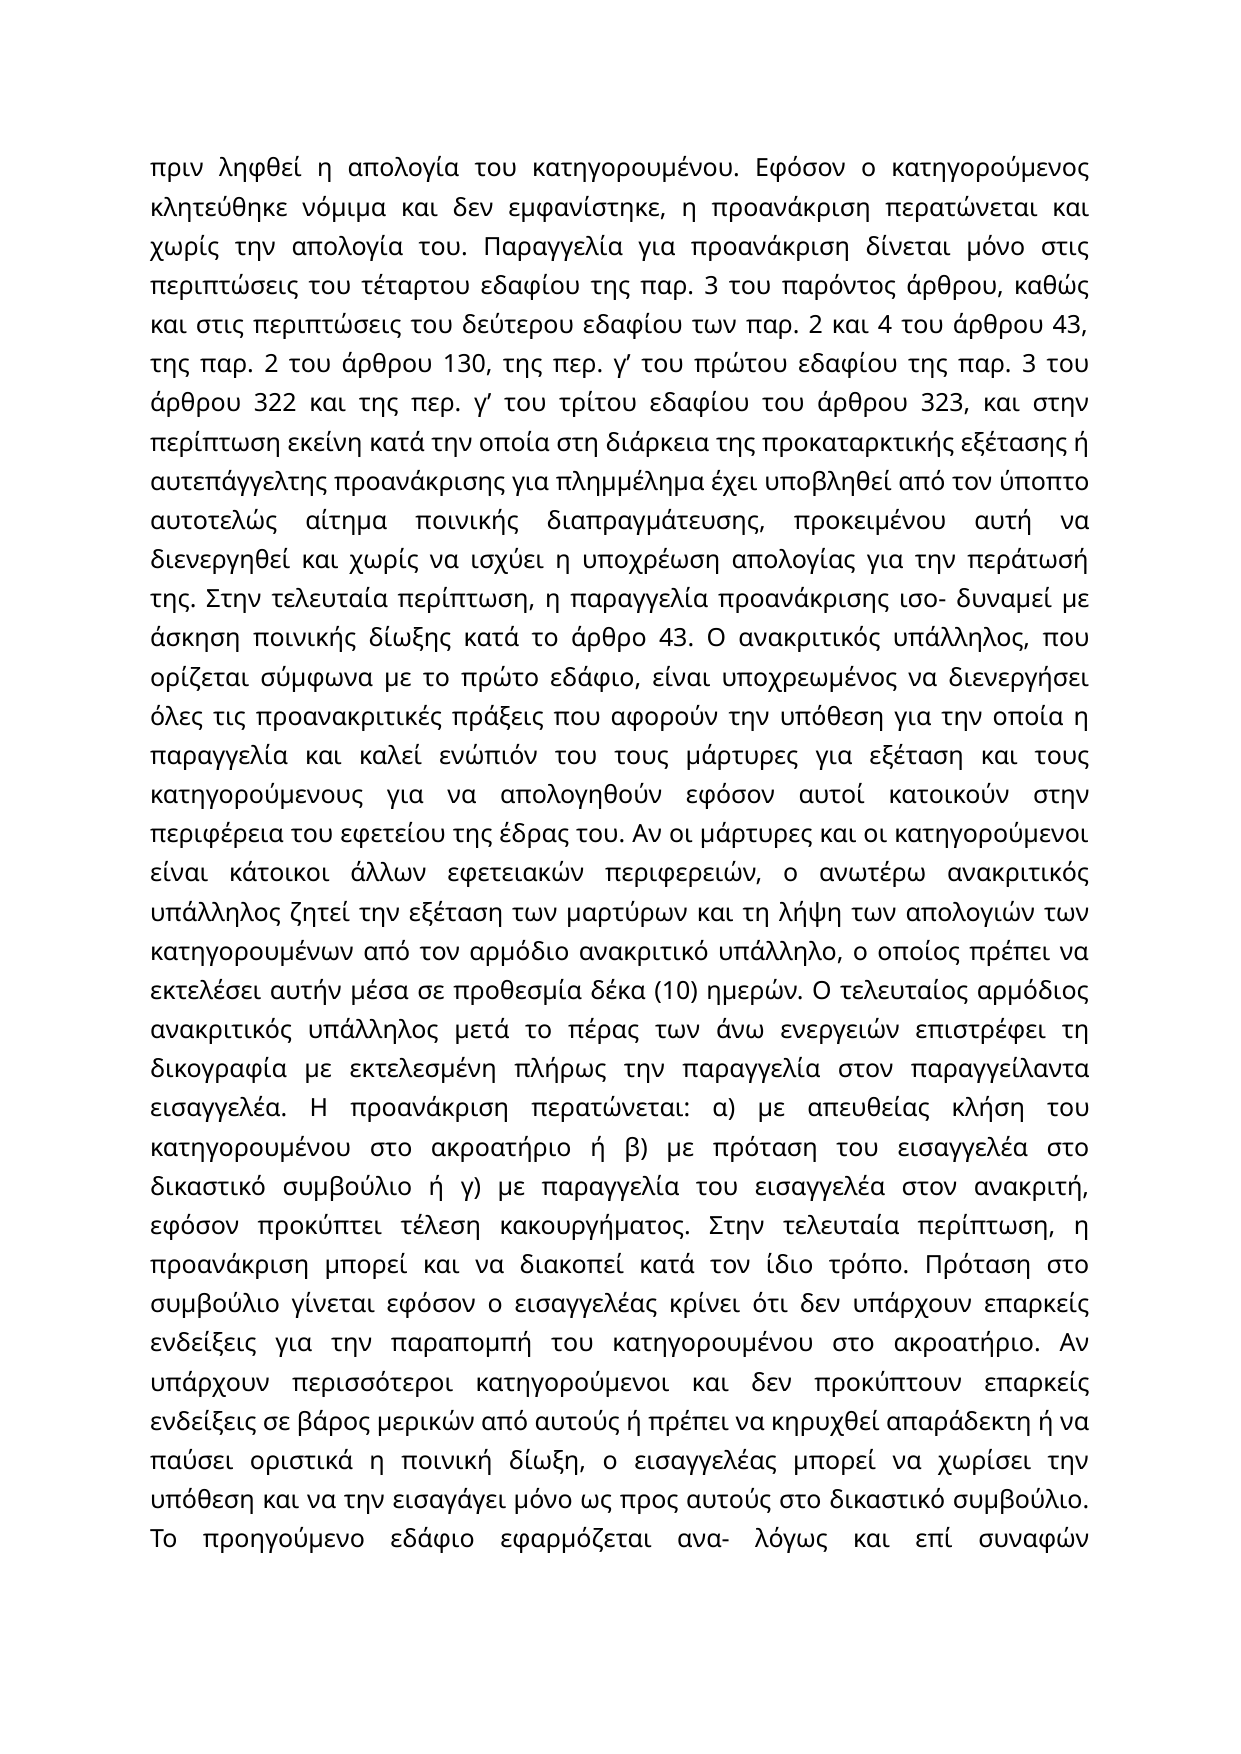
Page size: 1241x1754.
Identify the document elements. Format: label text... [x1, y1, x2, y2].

text πριν ληφθεί η απολογία του κατηγορουμένου. Εφόσον ο κατηγορούμενος κλητεύθηκε νόμιμα και δεν εμφανίστηκε, η προανάκριση περατώνεται και χωρίς την απολογία του. Παραγγελία για προανάκριση δίνεται μόνο στις περιπτώσεις του τέταρτου εδαφίου της παρ. 3 του παρόντος άρθρου, καθώς και στις περιπτώσεις του δεύτερου εδαφίου των παρ. 2 και 4 του άρθρου 43, της παρ. 2 του άρθρου 130, της περ. γ’ του πρώτου εδαφίου της παρ. 3 του άρθρου 322 και της περ. γ’ του τρίτου εδαφίου του άρθρου 323, και στην περίπτωση εκείνη κατά την οποία στη διάρκεια της προκαταρκτικής εξέτασης ή αυτεπάγγελτης προανάκρισης για πλημμέλημα έχει υποβληθεί από τον ύποπτο αυτοτελώς αίτημα ποινικής διαπραγμάτευσης, προκειμένου αυτή να διενεργηθεί και χωρίς να ισχύει η υποχρέωση απολογίας για την περάτωσή της. Στην τελευταία περίπτωση, η παραγγελία προανάκρισης ισο- δυναμεί με άσκηση ποινικής δίωξης κατά το άρθρο 43. Ο ανακριτικός υπάλληλος, που ορίζεται σύμφωνα με το πρώτο εδάφιο, είναι υποχρεωμένος να διενεργήσει όλες τις προανακριτικές πράξεις που αφορούν την υπόθεση για την οποία η παραγγελία και καλεί ενώπιόν του τους μάρτυρες για εξέταση και τους κατηγορούμενους για να απολογηθούν εφόσον αυτοί κατοικούν στην περιφέρεια του εφετείου της έδρας του. Αν οι μάρτυρες και οι κατηγορούμενοι είναι κάτοικοι άλλων εφετειακών περιφερειών, ο ανωτέρω ανακριτικός υπάλληλος ζητεί την εξέταση των μαρτύρων και τη λήψη των απολογιών των κατηγορουμένων από τον αρμόδιο ανακριτικό υπάλληλο, ο οποίος πρέπει να εκτελέσει αυτήν μέσα σε προθεσμία δέκα (10) ημερών. Ο τελευταίος αρμόδιος ανακριτικός υπάλληλος μετά το πέρας των άνω ενεργειών επιστρέφει τη δικογραφία με εκτελεσμένη πλήρως την παραγγελία στον παραγγείλαντα εισαγγελέα. Η προανάκριση περατώνεται: α) με απευθείας κλήση του κατηγορουμένου στο ακροατήριο ή β) με πρόταση του εισαγγελέα στο δικαστικό συμβούλιο ή γ) με παραγγελία του εισαγγελέα στον ανακριτή, εφόσον προκύπτει τέλεση κακουργήματος. Στην τελευταία περίπτωση, η προανάκριση μπορεί και να διακοπεί κατά τον ίδιο τρόπο. Πρόταση στο συμβούλιο γίνεται εφόσον ο εισαγγελέας κρίνει ότι δεν υπάρχουν επαρκείς ενδείξεις για την παραπομπή του κατηγορουμένου στο ακροατήριο. Αν υπάρχουν περισσότεροι κατηγορούμενοι και δεν προκύπτουν επαρκείς ενδείξεις σε βάρος μερικών από αυτούς ή πρέπει να κηρυχθεί απαράδεκτη ή να παύσει οριστικά η ποινική δίωξη, ο εισαγγελέας μπορεί να χωρίσει την υπόθεση και να την εισαγάγει μόνο ως προς αυτούς στο δικαστικό συμβούλιο. Το προηγούμενο εδάφιο εφαρμόζεται ανα- λόγως και επί συναφών [150, 150, 1090, 1555]
